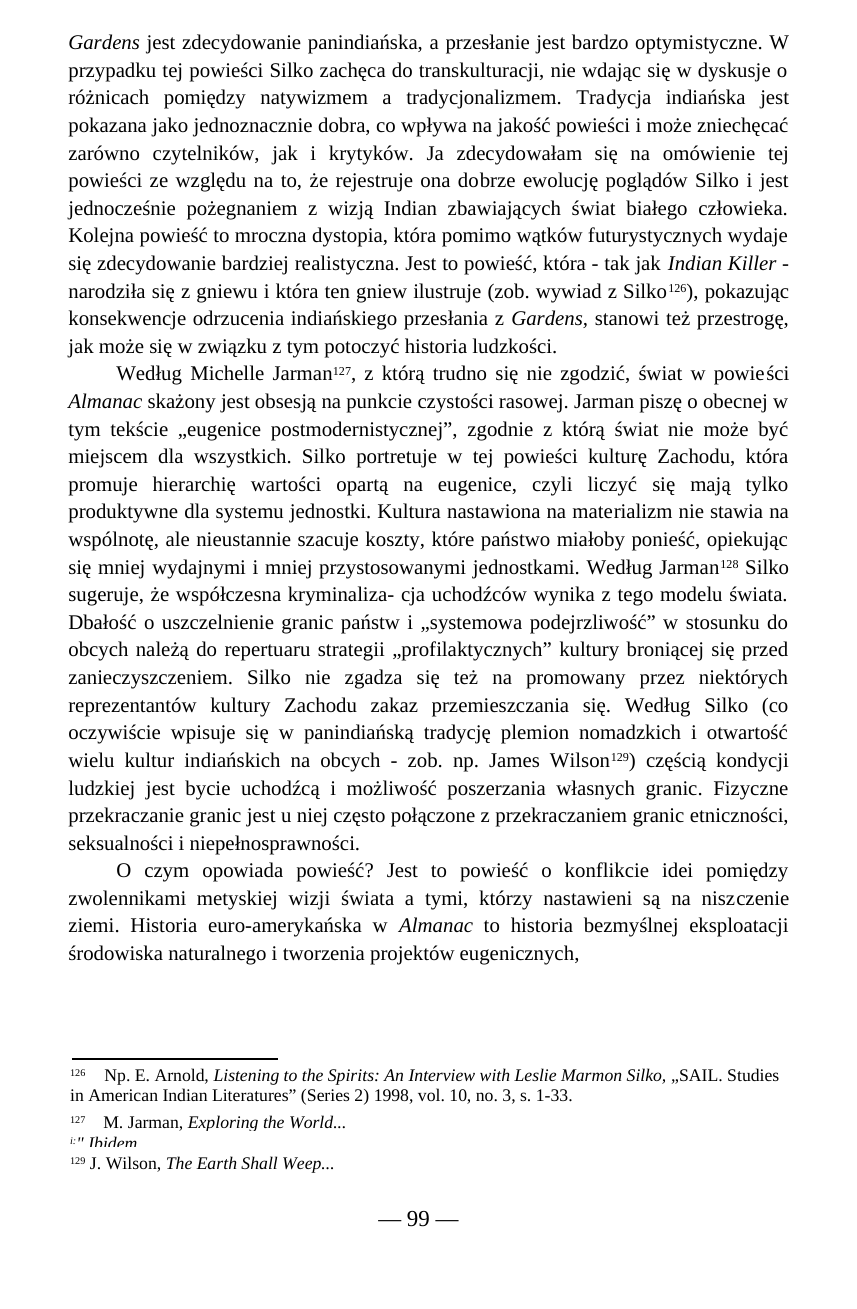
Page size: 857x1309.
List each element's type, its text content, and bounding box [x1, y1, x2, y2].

text O czym opowiada powieść? Jest to powieść o konflikcie idei pomiędzy zwolennikami metyskiej wizji świata a tymi, którzy nastawieni są na nisz­czenie ziemi. Historia euro-amerykańska w Almanac to historia bezmyślnej eksploatacji środowiska naturalnego i tworzenia projektów eugenicznych, [68, 858, 789, 965]
text — 99 — [378, 1205, 476, 1231]
text Gardens jest zdecydowanie panindiańska, a przesłanie jest bardzo optymi­styczne. W przypadku tej powieści Silko zachęca do transkulturacji, nie wdając się w dyskusje o różnicach pomiędzy natywizmem a tradycjonalizmem. Tra­dycja indiańska jest pokazana jako jednoznacznie dobra, co wpływa na jakość powieści i może zniechęcać zarówno czytelników, jak i krytyków. Ja zdecydo­wałam się na omówienie tej powieści ze względu na to, że rejestruje ona do­brze ewolucję poglądów Silko i jest jednocześnie pożegnaniem z wizją Indian zbawiających świat białego człowieka. Kolejna powieść to mroczna dystopia, która pomimo wątków futurystycznych wydaje się zdecydowanie bardziej re­alistyczna. Jest to powieść, która - tak jak Indian Killer - narodziła się z gniewu i która ten gniew ilustruje (zob. wywiad z Silko126), pokazując konsekwencje odrzucenia indiańskiego przesłania z Gardens, stanowi też przestrogę, jak może się w związku z tym potoczyć historia ludzkości. [68, 30, 789, 358]
text Według Michelle Jarman127, z którą trudno się nie zgodzić, świat w powie­ści Almanac skażony jest obsesją na punkcie czystości rasowej. Jarman piszę o obecnej w tym tekście „eugenice postmodernistycznej”, zgodnie z którą świat nie może być miejscem dla wszystkich. Silko portretuje w tej powieści kulturę Zachodu, która promuje hierarchię wartości opartą na eugenice, czyli liczyć się mają tylko produktywne dla systemu jednostki. Kultura nastawiona na mate­rializm nie stawia na wspólnotę, ale nieustannie szacuje koszty, które państwo miałoby ponieść, opiekując się mniej wydajnymi i mniej przystosowanymi jednostkami. Według Jarman128 Silko sugeruje, że współczesna kryminaliza- cja uchodźców wynika z tego modelu świata. Dbałość o uszczelnienie granic państw i „systemowa podejrzliwość” w stosunku do obcych należą do repertu­aru strategii „profilaktycznych” kultury broniącej się przed zanieczyszczeniem. Silko nie zgadza się też na promowany przez niektórych reprezentantów kul­tury Zachodu zakaz przemieszczania się. Według Silko (co oczywiście wpisuje się w panindiańską tradycję plemion nomadzkich i otwartość wielu kultur in­diańskich na obcych - zob. np. James Wilson129) częścią kondycji ludzkiej jest bycie uchodźcą i możliwość poszerzania własnych granic. Fizyczne przekra­czanie granic jest u niej często połączone z przekraczaniem granic etniczności, seksualności i niepełnosprawności. [68, 361, 789, 855]
text 127 M. Jarman, Exploring the World... [70, 1112, 786, 1130]
text 129 J. Wilson, The Earth Shall Weep... [70, 1153, 786, 1173]
text 126 Np. E. Arnold, Listening to the Spirits: An Interview with Leslie Marmon Silko, „SAIL. Studies in American Indian Literatures” (Series 2) 1998, vol. 10, no. 3, s. 1-33. [70, 1064, 786, 1105]
text i:" Ibidem. [70, 1133, 786, 1146]
